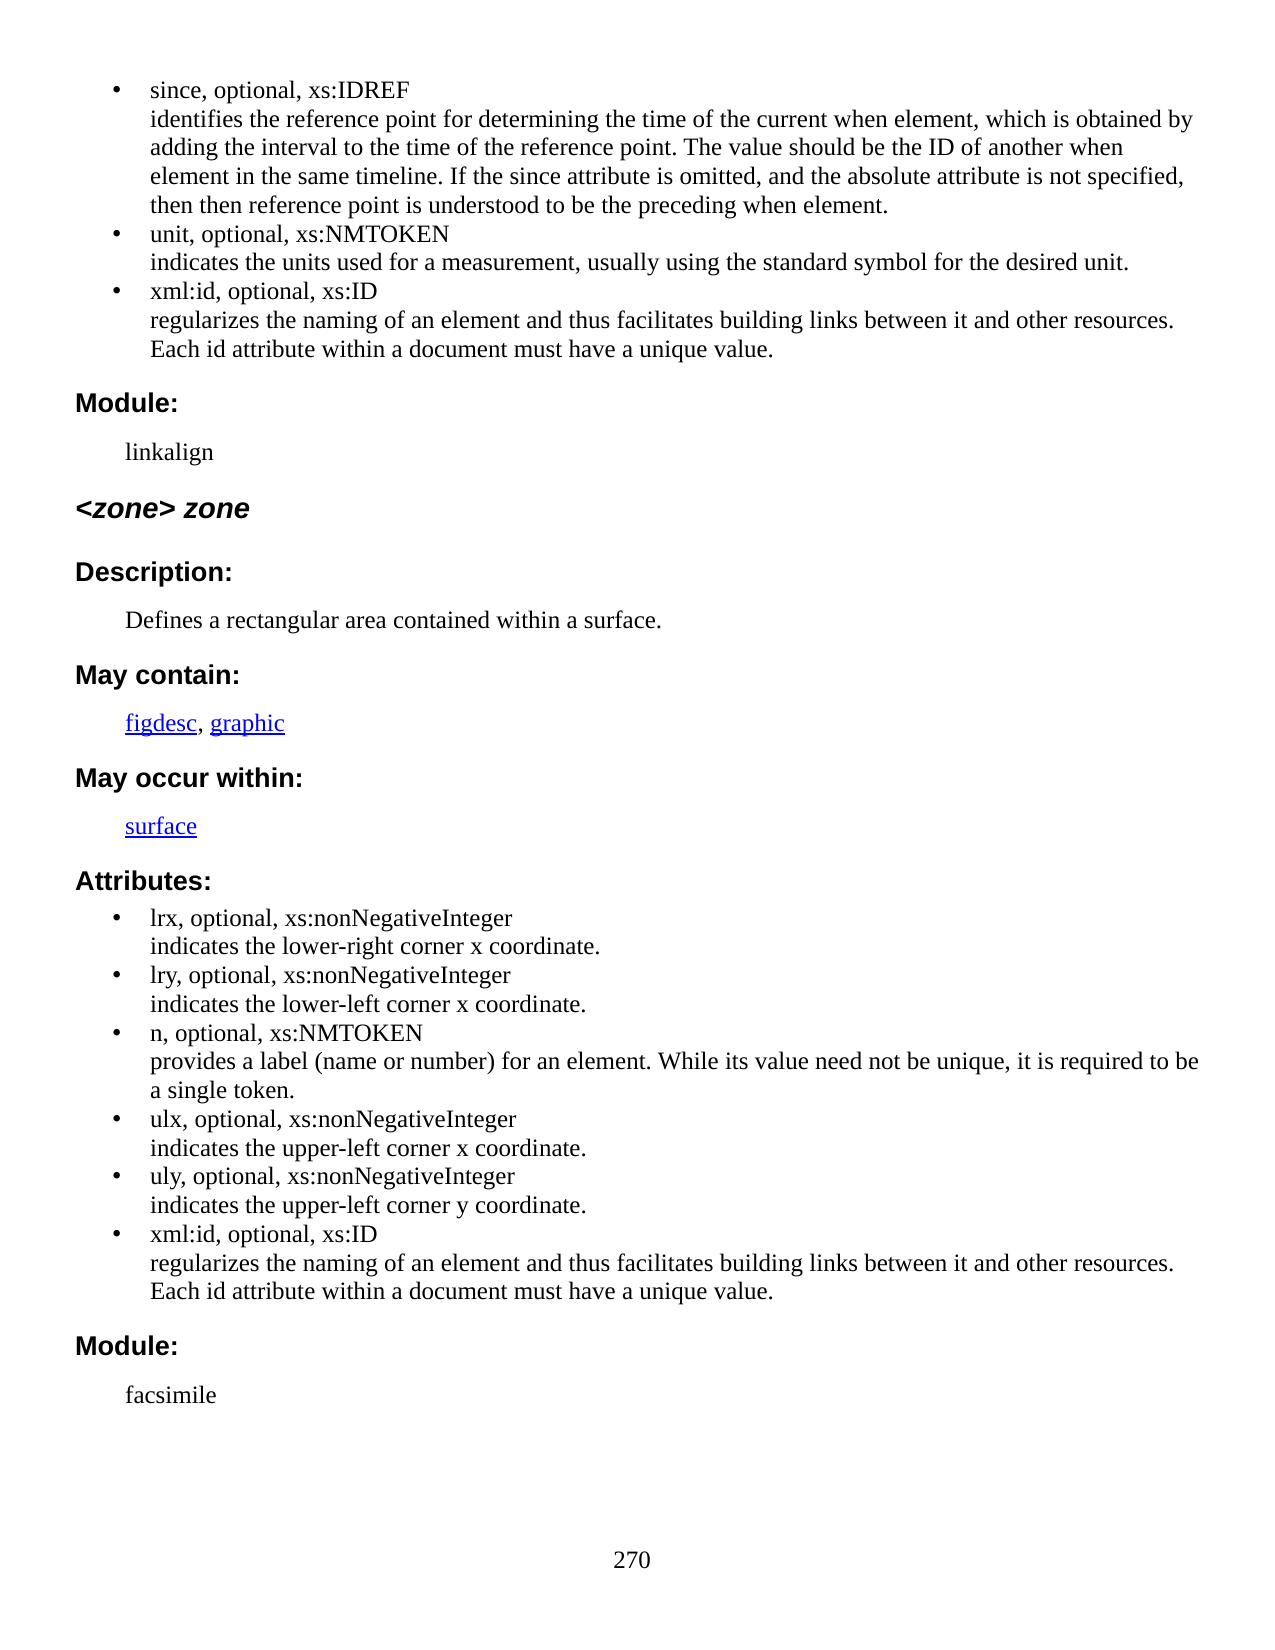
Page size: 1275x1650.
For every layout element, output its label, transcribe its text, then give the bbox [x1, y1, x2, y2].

text figdesc, graphic [75, 708, 1200, 737]
text facsimile [75, 1380, 1200, 1408]
list xml:id, optional, xs:ID regularizes the naming of an element and thus facilitates building links between it and other resources. Each id attribute within a document must have a unique value. [112, 276, 1200, 362]
subtitle Description: [75, 556, 1200, 587]
text linkalign [75, 437, 1200, 466]
list unit, optional, xs:NMTOKEN indicates the units used for a measurement, usually using the standard symbol for the desired unit. [112, 219, 1200, 276]
list xml:id, optional, xs:ID regularizes the naming of an element and thus facilitates building links between it and other resources. Each id attribute within a document must have a unique value. [112, 1219, 1200, 1305]
subtitle Module: [75, 387, 1200, 419]
subtitle May contain: [75, 659, 1200, 690]
list uly, optional, xs:nonNegativeInteger indicates the upper-left corner y coordinate. [112, 1161, 1200, 1219]
text Defines a rectangular area contained within a surface. [75, 605, 1200, 634]
subtitle Module: [75, 1330, 1200, 1361]
list since, optional, xs:IDREF identifies the reference point for determining the time of the current when element, which is obtained by adding the interval to the time of the reference point. The value should be the ID of another when element in the same timeline. If the since attribute is omitted, and the absolute attribute is not specified, then then reference point is understood to be the preceding when element. [112, 75, 1200, 219]
subtitle Attributes: [75, 865, 1200, 896]
subtitle May occur within: [75, 762, 1200, 793]
list n, optional, xs:NMTOKEN provides a label (name or number) for an element. While its value need not be unique, it is required to be a single token. [112, 1018, 1200, 1104]
list lry, optional, xs:nonNegativeInteger indicates the lower-left corner x coordinate. [112, 960, 1200, 1018]
list lrx, optional, xs:nonNegativeInteger indicates the lower-right corner x coordinate. [112, 903, 1200, 960]
text surface [75, 811, 1200, 840]
list ulx, optional, xs:nonNegativeInteger indicates the upper-left corner x coordinate. [112, 1104, 1200, 1161]
subtitle <zone> zone [75, 491, 1200, 524]
